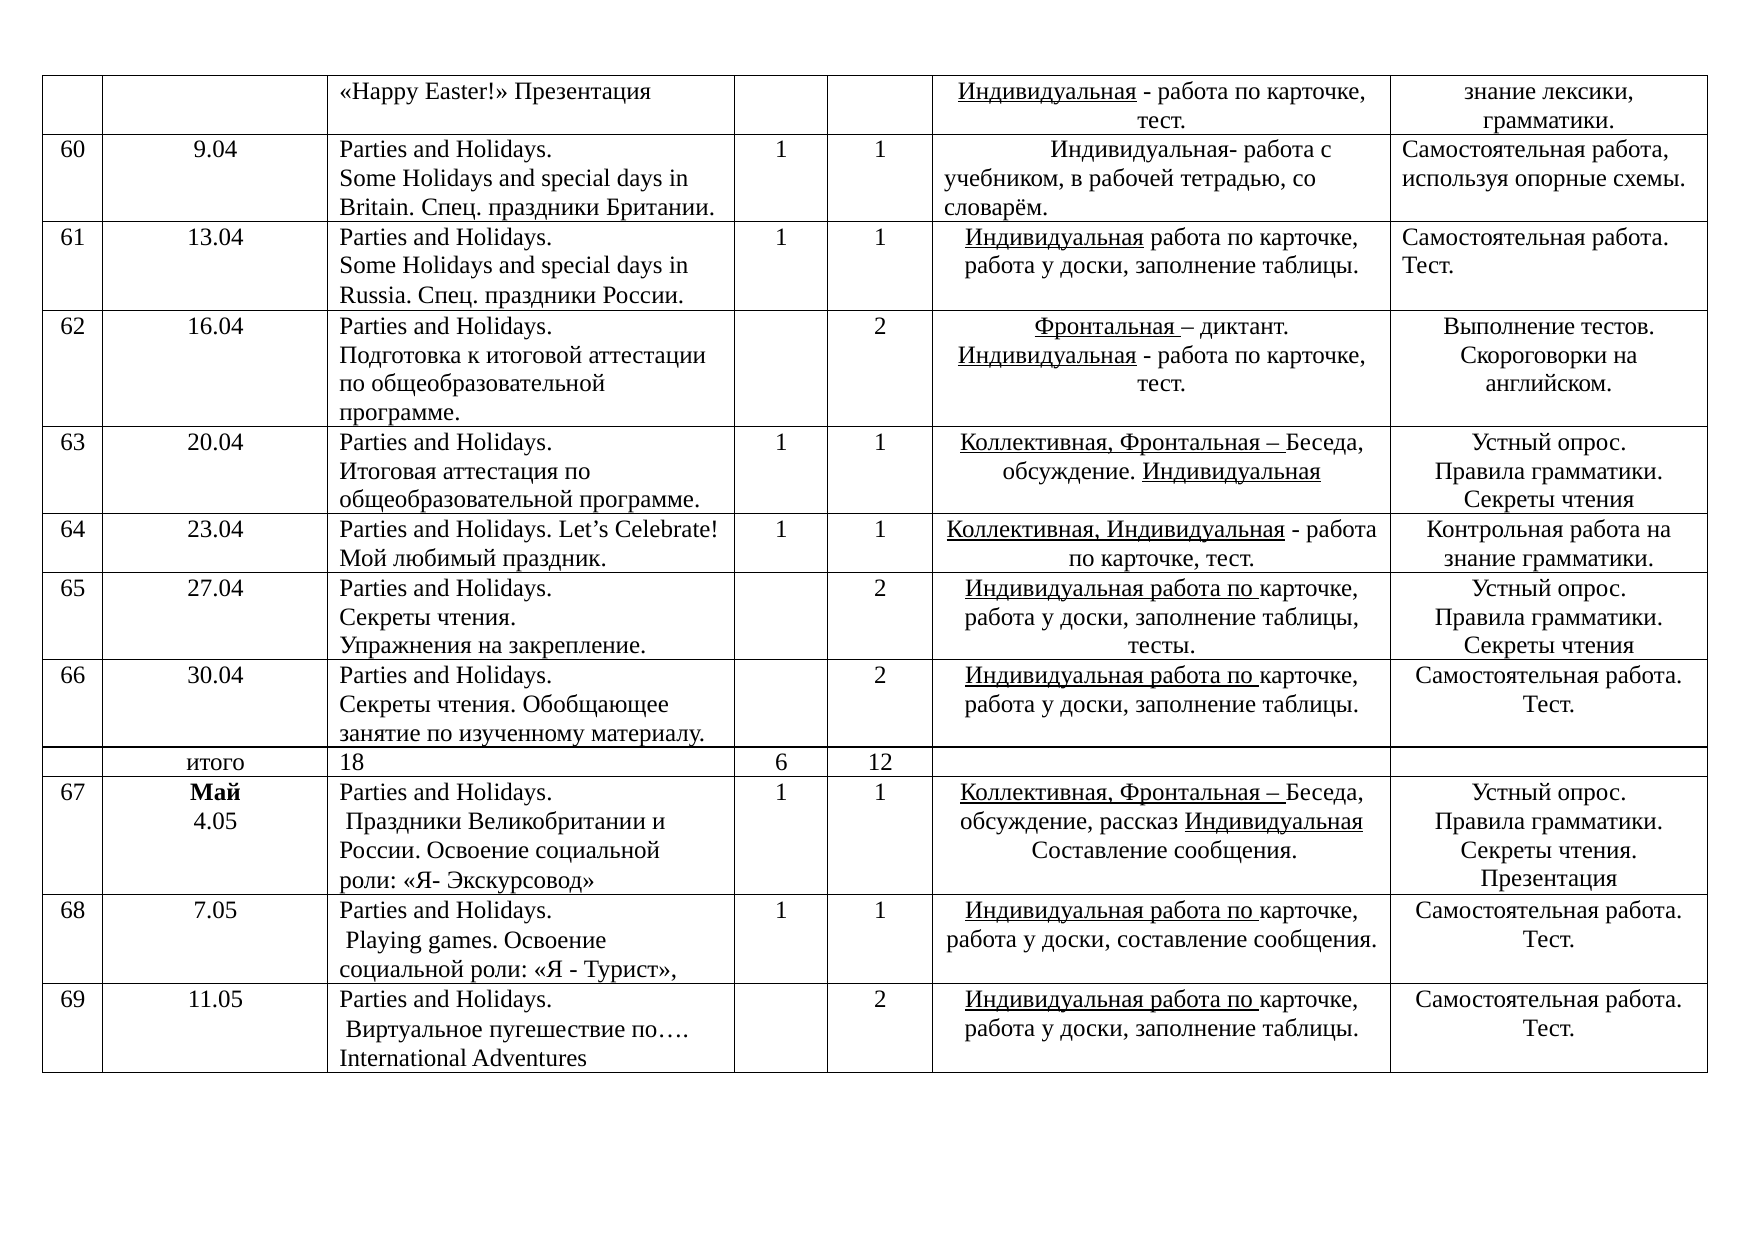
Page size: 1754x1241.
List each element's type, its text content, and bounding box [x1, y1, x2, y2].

table_cell 7.05 [103, 895, 327, 983]
table_cell «Happy Easter!» Презентация [328, 76, 734, 133]
table_cell Parties and Holidays. Подготовка к итоговой аттестации по общеобразовательной программе. [328, 311, 734, 426]
table_cell 66 [43, 660, 102, 746]
table_cell [103, 76, 327, 133]
table_cell 62 [43, 311, 102, 426]
table_cell [735, 984, 827, 1072]
table_cell Контрольная работа на знание грамматики. [1391, 514, 1707, 572]
table_cell Самостоятельная работа. Тест. [1391, 222, 1707, 310]
table_cell 11.05 [103, 984, 327, 1072]
table_cell Самостоятельная работа. Тест. [1391, 660, 1707, 746]
table_cell 61 [43, 222, 102, 310]
table_cell знание лексики, грамматики. [1391, 76, 1707, 133]
table_cell Parties and Holidays. Праздники Великобритании и России. Освоение социальной роли: «Я- Экскурсовод» [328, 777, 734, 894]
table_cell Индивидуальная работа по карточке, работа у доски, заполнение таблицы. [933, 222, 1390, 310]
table_cell 1 [828, 135, 932, 221]
table_cell 27.04 [103, 573, 327, 659]
table_cell 9.04 [103, 135, 327, 221]
table_cell Самостоятельная работа. Тест. [1391, 895, 1707, 983]
table_cell Коллективная, Индивидуальная - работа по карточке, тест. [933, 514, 1390, 572]
table_cell 68 [43, 895, 102, 983]
table_cell Parties and Holidays. Some Holidays and special days in Russia. Спец. праздники России. [328, 222, 734, 310]
table_cell 1 [828, 777, 932, 894]
table_cell Индивидуальная работа по карточке, работа у доски, заполнение таблицы. [933, 984, 1390, 1072]
table_cell 12 [828, 748, 932, 776]
table_cell 1 [735, 427, 827, 513]
table_cell Parties and Holidays. Виртуальное пугешествие по…. International Adventures [328, 984, 734, 1072]
table_cell [828, 76, 932, 133]
table_cell Parties and Holidays. Секреты чтения. Обобщающее занятие по изученному материалу. [328, 660, 734, 746]
table_cell 6 [735, 748, 827, 776]
table_cell Индивидуальная- работа с учебником, в рабочей тетрадью, со словарём. [933, 135, 1390, 221]
table_cell [933, 748, 1390, 776]
table_cell Устный опрос. Правила грамматики. Секреты чтения [1391, 427, 1707, 513]
table_cell Индивидуальная работа по карточке, работа у доски, заполнение таблицы, тесты. [933, 573, 1390, 659]
table_cell [735, 660, 827, 746]
table_cell Устный опрос. Правила грамматики. Секреты чтения [1391, 573, 1707, 659]
table_cell Коллективная, Фронтальная – Беседа, обсуждение. Индивидуальная [933, 427, 1390, 513]
table_cell Parties and Holidays. Playing games. Освоение социальной роли: «Я - Турист», [328, 895, 734, 983]
table_cell Устный опрос. Правила грамматики. Секреты чтения. Презентация [1391, 777, 1707, 894]
table_cell Parties and Holidays. Итоговая аттестация по общеобразовательной программе. [328, 427, 734, 513]
table_cell 64 [43, 514, 102, 572]
table_cell 2 [828, 984, 932, 1072]
table_cell Индивидуальная работа по карточке, работа у доски, заполнение таблицы. [933, 660, 1390, 746]
table_cell [735, 573, 827, 659]
table_cell 2 [828, 660, 932, 746]
table_cell 18 [328, 748, 734, 776]
table_cell 1 [735, 135, 827, 221]
table_cell Фронтальная – диктант. Индивидуальная - работа по карточке, тест. [933, 311, 1390, 426]
table_cell [43, 748, 102, 776]
table_cell Выполнение тестов. Скороговорки на английском. [1391, 311, 1707, 426]
table_cell Parties and Holidays. Let’s Celebrate! Мой любимый праздник. [328, 514, 734, 572]
table_cell 30.04 [103, 660, 327, 746]
table_cell [735, 311, 827, 426]
table_cell 16.04 [103, 311, 327, 426]
table_cell 23.04 [103, 514, 327, 572]
table_cell итого [103, 748, 327, 776]
table_cell 65 [43, 573, 102, 659]
table_cell 1 [828, 895, 932, 983]
table_cell 63 [43, 427, 102, 513]
table_cell 60 [43, 135, 102, 221]
table_cell Индивидуальная работа по карточке, работа у доски, составление сообщения. [933, 895, 1390, 983]
table_cell 1 [735, 777, 827, 894]
table_cell 1 [735, 514, 827, 572]
table_cell 1 [828, 427, 932, 513]
table_cell 1 [828, 222, 932, 310]
table_cell Самостоятельная работа, используя опорные схемы. [1391, 135, 1707, 221]
table_cell 1 [735, 222, 827, 310]
table_cell Самостоятельная работа. Тест. [1391, 984, 1707, 1072]
table_cell 69 [43, 984, 102, 1072]
table_cell [43, 76, 102, 133]
table_cell 20.04 [103, 427, 327, 513]
table_cell 1 [828, 514, 932, 572]
table_cell Parties and Holidays. Some Holidays and special days in Britain. Спец. праздники Британии. [328, 135, 734, 221]
table_cell 67 [43, 777, 102, 894]
table_cell 13.04 [103, 222, 327, 310]
table_cell 2 [828, 311, 932, 426]
table_cell [735, 76, 827, 133]
table_cell Коллективная, Фронтальная – Беседа, обсуждение, рассказ Индивидуальная Составление сообщения. [933, 777, 1390, 894]
table_cell 1 [735, 895, 827, 983]
table_cell 2 [828, 573, 932, 659]
table_cell [1391, 748, 1707, 776]
table_cell Parties and Holidays. Секреты чтения. Упражнения на закрепление. [328, 573, 734, 659]
table_cell Май 4.05 [103, 777, 327, 894]
table_cell Индивидуальная - работа по карточке, тест. [933, 76, 1390, 133]
